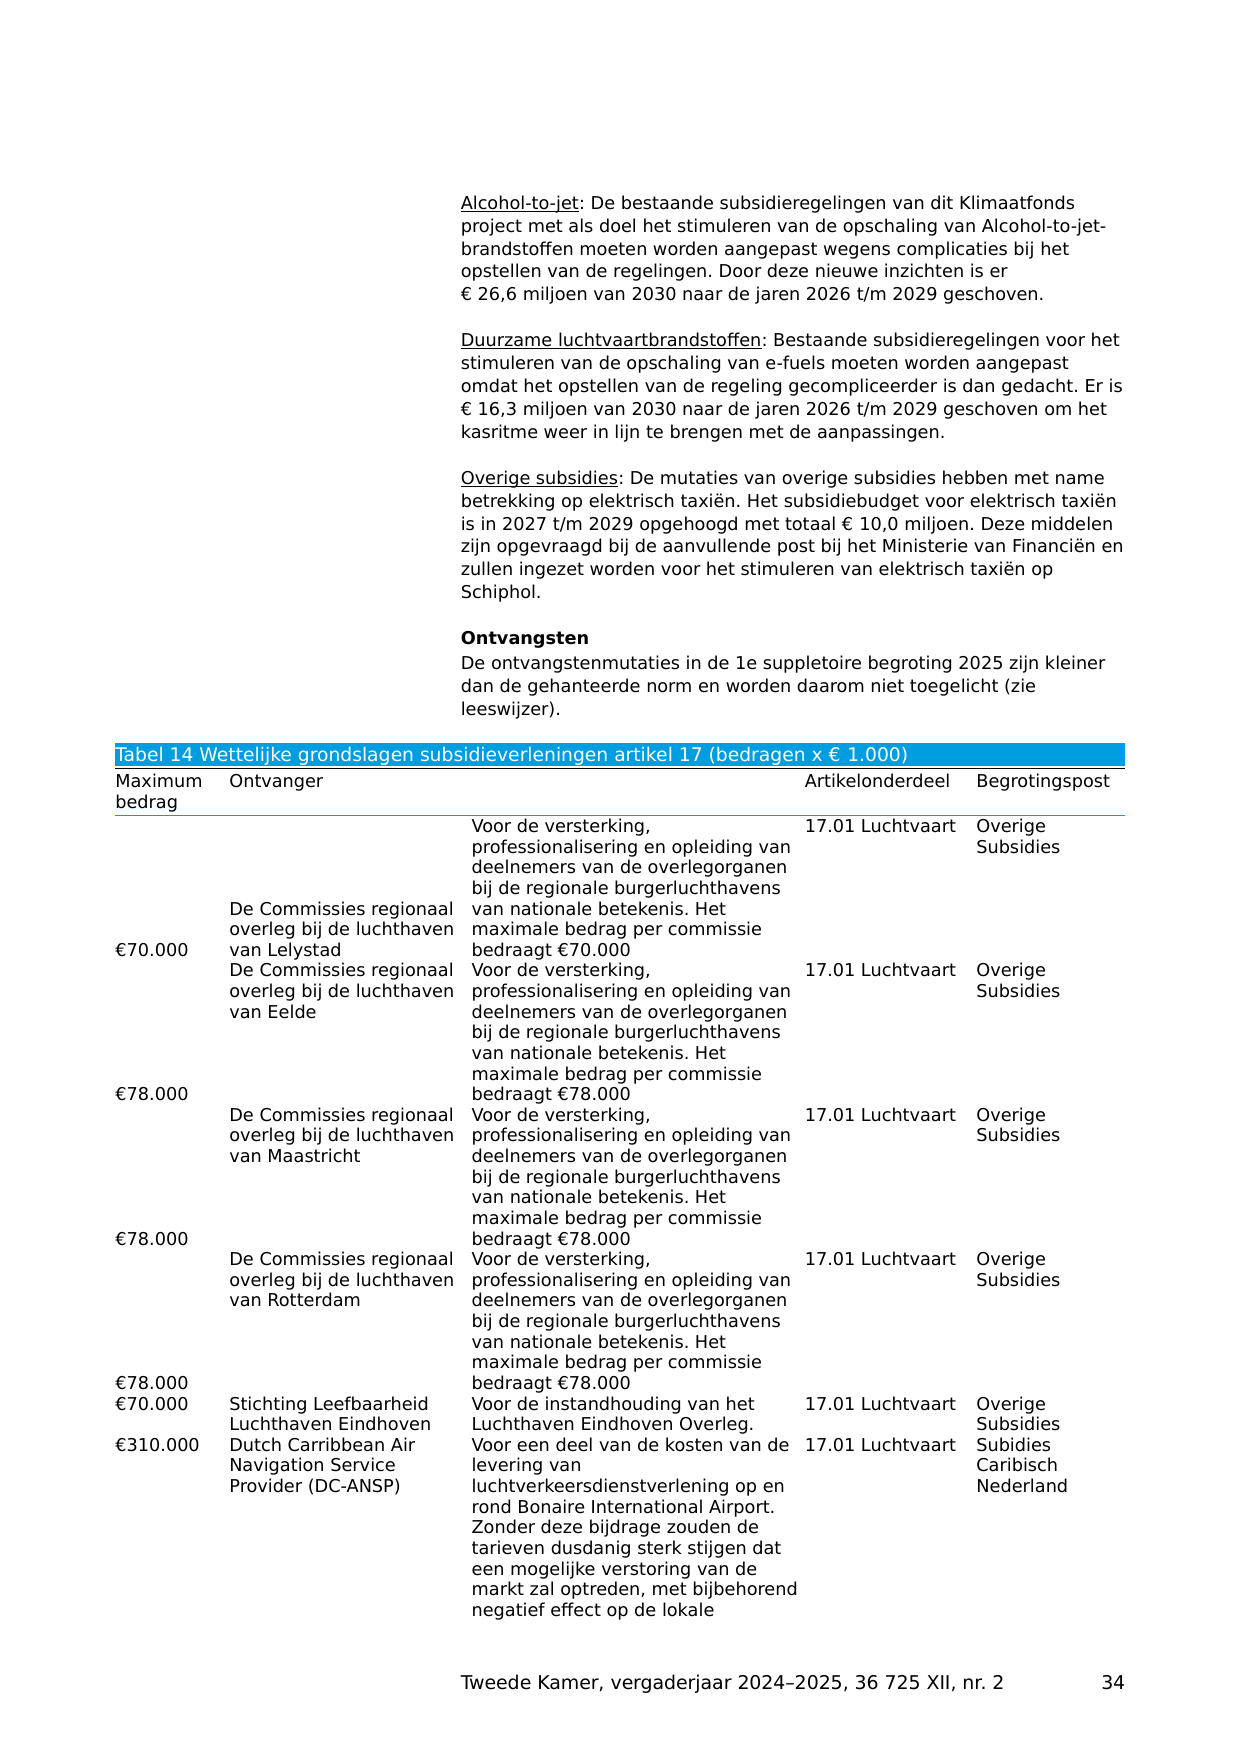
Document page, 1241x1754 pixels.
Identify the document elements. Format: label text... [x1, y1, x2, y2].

table_cell 17.01 Luchtvaart [802, 1105, 973, 1249]
table_cell De Commissies regionaal overleg bij de luchthaven van Lelystad [226, 816, 468, 960]
text De ontvangstenmutaties in de 1e suppletoire begroting 2025 zijn kleiner dan de gehanteerde norm en worden daarom niet toegelicht (zie leeswijzer). [461, 651, 1125, 720]
table_cell Artikelonderdeel [802, 769, 973, 815]
table_cell Dutch Carribbean Air Navigation Service Provider (DC-ANSP) [226, 1435, 468, 1620]
table_cell Voor de versterking, professionalisering en opleiding van deelnemers van de overlegorganen bĳ de regionale burgerluchthavens van nationale betekenis. Het maximale bedrag per commissie bedraagt €78.000 [469, 1249, 802, 1393]
table_cell De Commissies regionaal overleg bij de luchthaven van Maastricht [226, 1105, 468, 1249]
text Ontvangsten [461, 626, 1125, 649]
table_cell 17.01 Luchtvaart [802, 1435, 973, 1620]
table_cell Voor de versterking, professionalisering en opleiding van deelnemers van de overlegorganen bĳ de regionale burgerluchthavens van nationale betekenis. Het maximale bedrag per commissie bedraagt €78.000 [469, 960, 802, 1105]
text Alcohol-to-jet: De bestaande subsidieregelingen van dit Klimaatfonds project met als doel het stimuleren van de opschaling van Alcohol-to-jet-brandstoffen moeten worden aangepast wegens complicaties bij het opstellen van de regelingen. Door deze nieuwe inzichten is er € 26,6 miljoen van 2030 naar de jaren 2026 t/m 2029 geschoven. [461, 191, 1125, 305]
table_cell Maximum bedrag [115, 769, 226, 815]
table_cell Stichting Leefbaarheid Luchthaven Eindhoven [226, 1394, 468, 1435]
table_cell 17.01 Luchtvaart [802, 960, 973, 1105]
table_cell €78.000 [115, 1249, 226, 1393]
table_cell Begrotingspost [973, 769, 1125, 815]
table_cell €78.000 [115, 960, 226, 1105]
table_cell Voor de instandhouding van het Luchthaven Eindhoven Overleg. [469, 1394, 802, 1435]
table_cell 17.01 Luchtvaart [802, 1394, 973, 1435]
table_cell Overige Subsidies [973, 1105, 1125, 1249]
table_cell Voor de versterking, professionalisering en opleiding van deelnemers van de overlegorganen bĳ de regionale burgerluchthavens van nationale betekenis. Het maximale bedrag per commissie bedraagt €78.000 [469, 1105, 802, 1249]
table_cell €70.000 [115, 816, 226, 960]
table_cell 17.01 Luchtvaart [802, 816, 973, 960]
table_cell Voor een deel van de kosten van de levering van luchtverkeersdienstverlening op en rond Bonaire International Airport. Zonder deze bĳdrage zouden de tarieven dusdanig sterk stĳgen dat een mogelĳke verstoring van de markt zal optreden, met bĳbehorend negatief effect op de lokale [469, 1435, 802, 1620]
table_cell €70.000 [115, 1394, 226, 1435]
table_cell [469, 769, 802, 815]
table_cell De Commissies regionaal overleg bij de luchthaven van Eelde [226, 960, 468, 1105]
table_cell Overige Subsidies [973, 816, 1125, 960]
text Overige subsidies: De mutaties van overige subsidies hebben met name betrekking op elektrisch taxiën. Het subsidiebudget voor elektrisch taxiën is in 2027 t/m 2029 opgehoogd met totaal € 10,0 miljoen. Deze middelen zijn opgevraagd bij de aanvullende post bij het Ministerie van Financiën en zullen ingezet worden voor het stimuleren van elektrisch taxiën op Schiphol. [461, 466, 1125, 603]
table_cell Overige Subsidies [973, 1249, 1125, 1393]
table_cell €78.000 [115, 1105, 226, 1249]
table_cell Overige Subsidies [973, 960, 1125, 1105]
table_cell 17.01 Luchtvaart [802, 1249, 973, 1393]
text Duurzame luchtvaartbrandstoffen: Bestaande subsidieregelingen voor het stimuleren van de opschaling van e-fuels moeten worden aangepast omdat het opstellen van de regeling gecompliceerder is dan gedacht. Er is € 16,3 miljoen van 2030 naar de jaren 2026 t/m 2029 geschoven om het kasritme weer in lijn te brengen met de aanpassingen. [461, 328, 1125, 443]
table_cell Voor de versterking, professionalisering en opleiding van deelnemers van de overlegorganen bĳ de regionale burgerluchthavens van nationale betekenis. Het maximale bedrag per commissie bedraagt €70.000 [469, 816, 802, 960]
table_cell Subidies Caribisch Nederland [973, 1435, 1125, 1620]
table_cell Ontvanger [226, 769, 468, 815]
table_cell Overige Subsidies [973, 1394, 1125, 1435]
table_cell De Commissies regionaal overleg bij de luchthaven van Rotterdam [226, 1249, 468, 1393]
table_cell €310.000 [115, 1435, 226, 1620]
